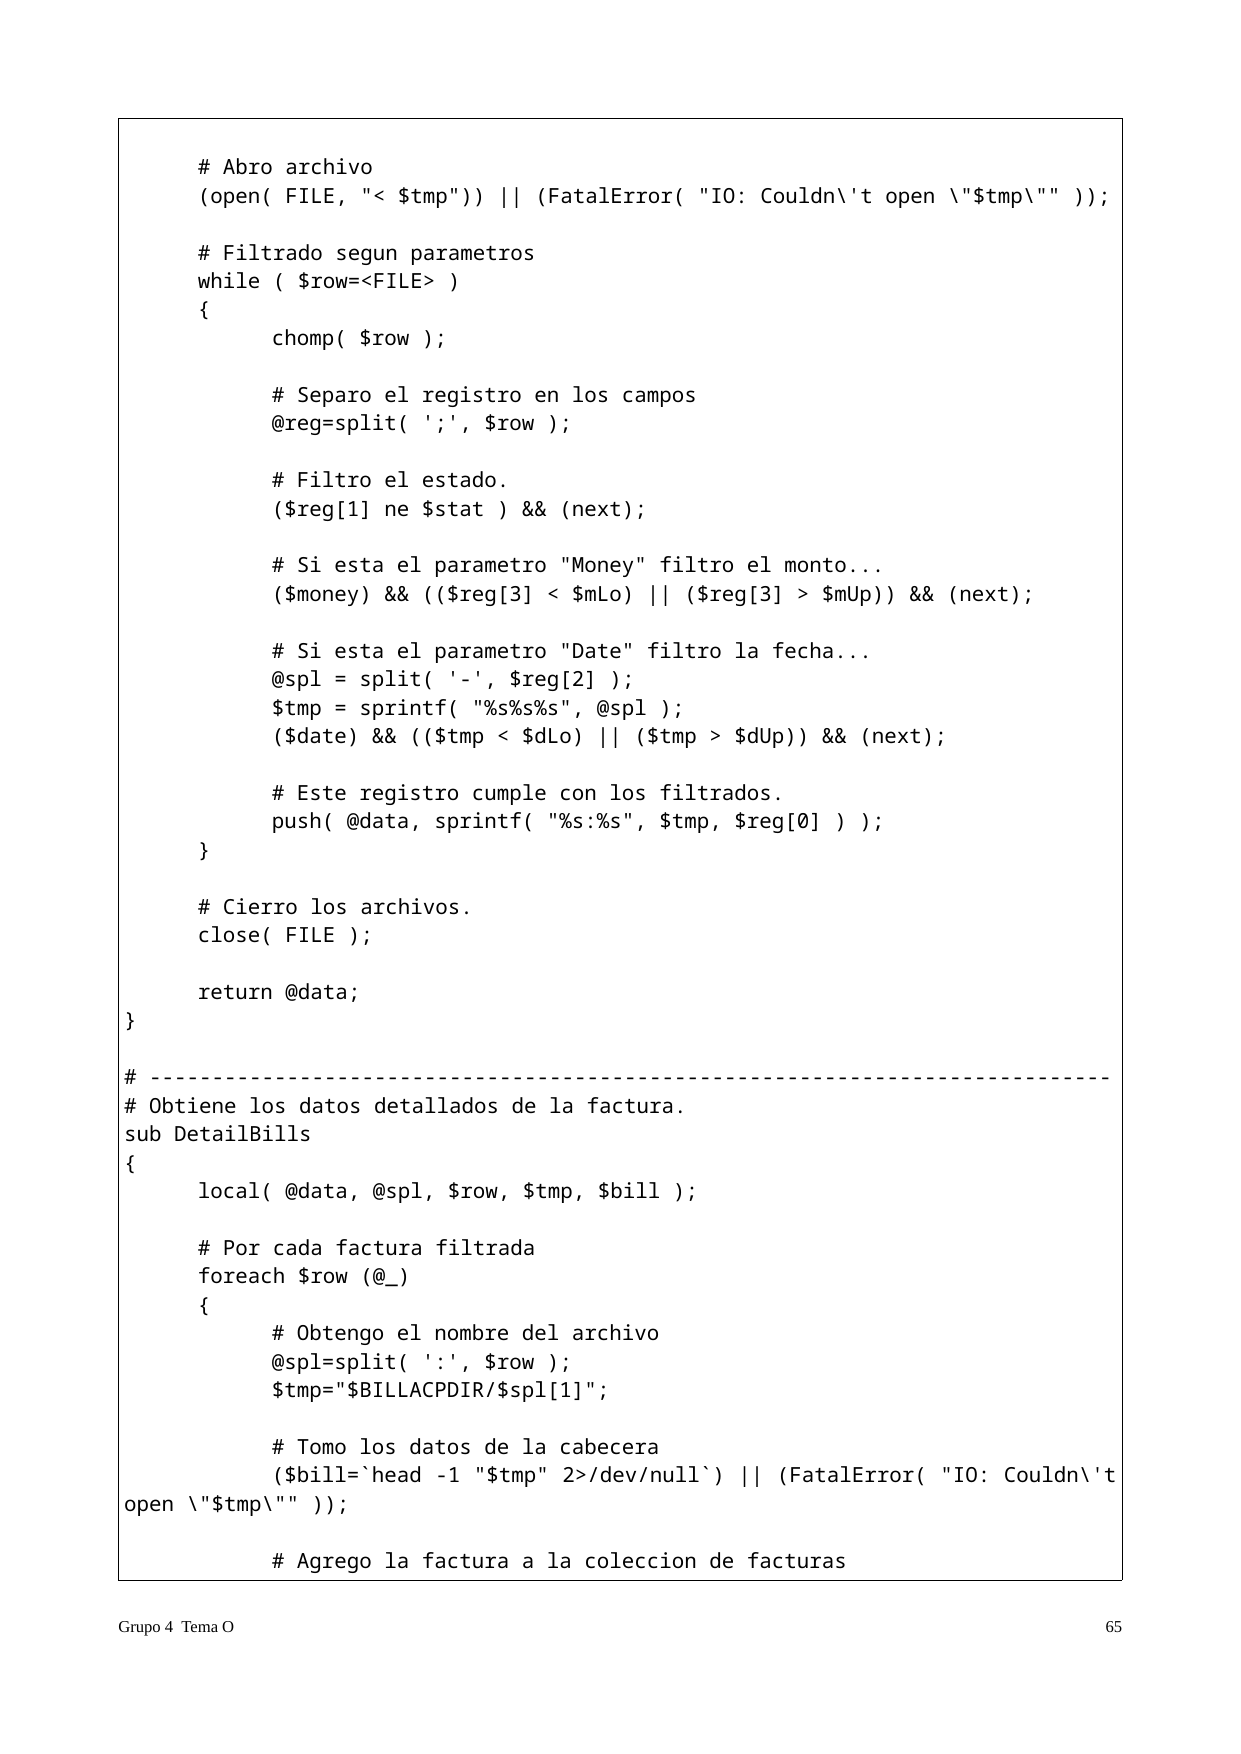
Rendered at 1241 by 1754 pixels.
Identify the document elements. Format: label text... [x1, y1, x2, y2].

table_header # Abro archivo (open( FILE, "< $tmp")) || (FatalError( "IO: Couldn\'t open \"$tmp\"" )); # Filtrado segun parametros while ( $row=<FILE> ) { chomp( $row ); # Separo el registro en los campos @reg=split( ';', $row ); # Filtro el estado. ($reg[1] ne $stat ) && (next); # Si esta el parametro "Money" filtro el monto... ($money) && (($reg[3] < $mLo) || ($reg[3] > $mUp)) && (next); # Si esta el parametro "Date" filtro la fecha... @spl = split( '-', $reg[2] ); $tmp = sprintf( "%s%s%s", @spl ); ($date) && (($tmp < $dLo) || ($tmp > $dUp)) && (next); # Este registro cumple con los filtrados. push( @data, sprintf( "%s:%s", $tmp, $reg[0] ) ); } # Cierro los archivos. close( FILE ); return @data; } # ----------------------------------------------------------------------------- # Obtiene los datos detallados de la factura. sub DetailBills { local( @data, @spl, $row, $tmp, $bill ); # Por cada factura filtrada foreach $row (@_) { # Obtengo el nombre del archivo @spl=split( ':', $row ); $tmp="$BILLACPDIR/$spl[1]"; # Tomo los datos de la cabecera ($bill=`head -1 "$tmp" 2>/dev/null`) || (FatalError( "IO: Couldn\'t open \"$tmp\"" )); # Agrego la factura a la coleccion de facturas [119, 119, 1122, 1580]
